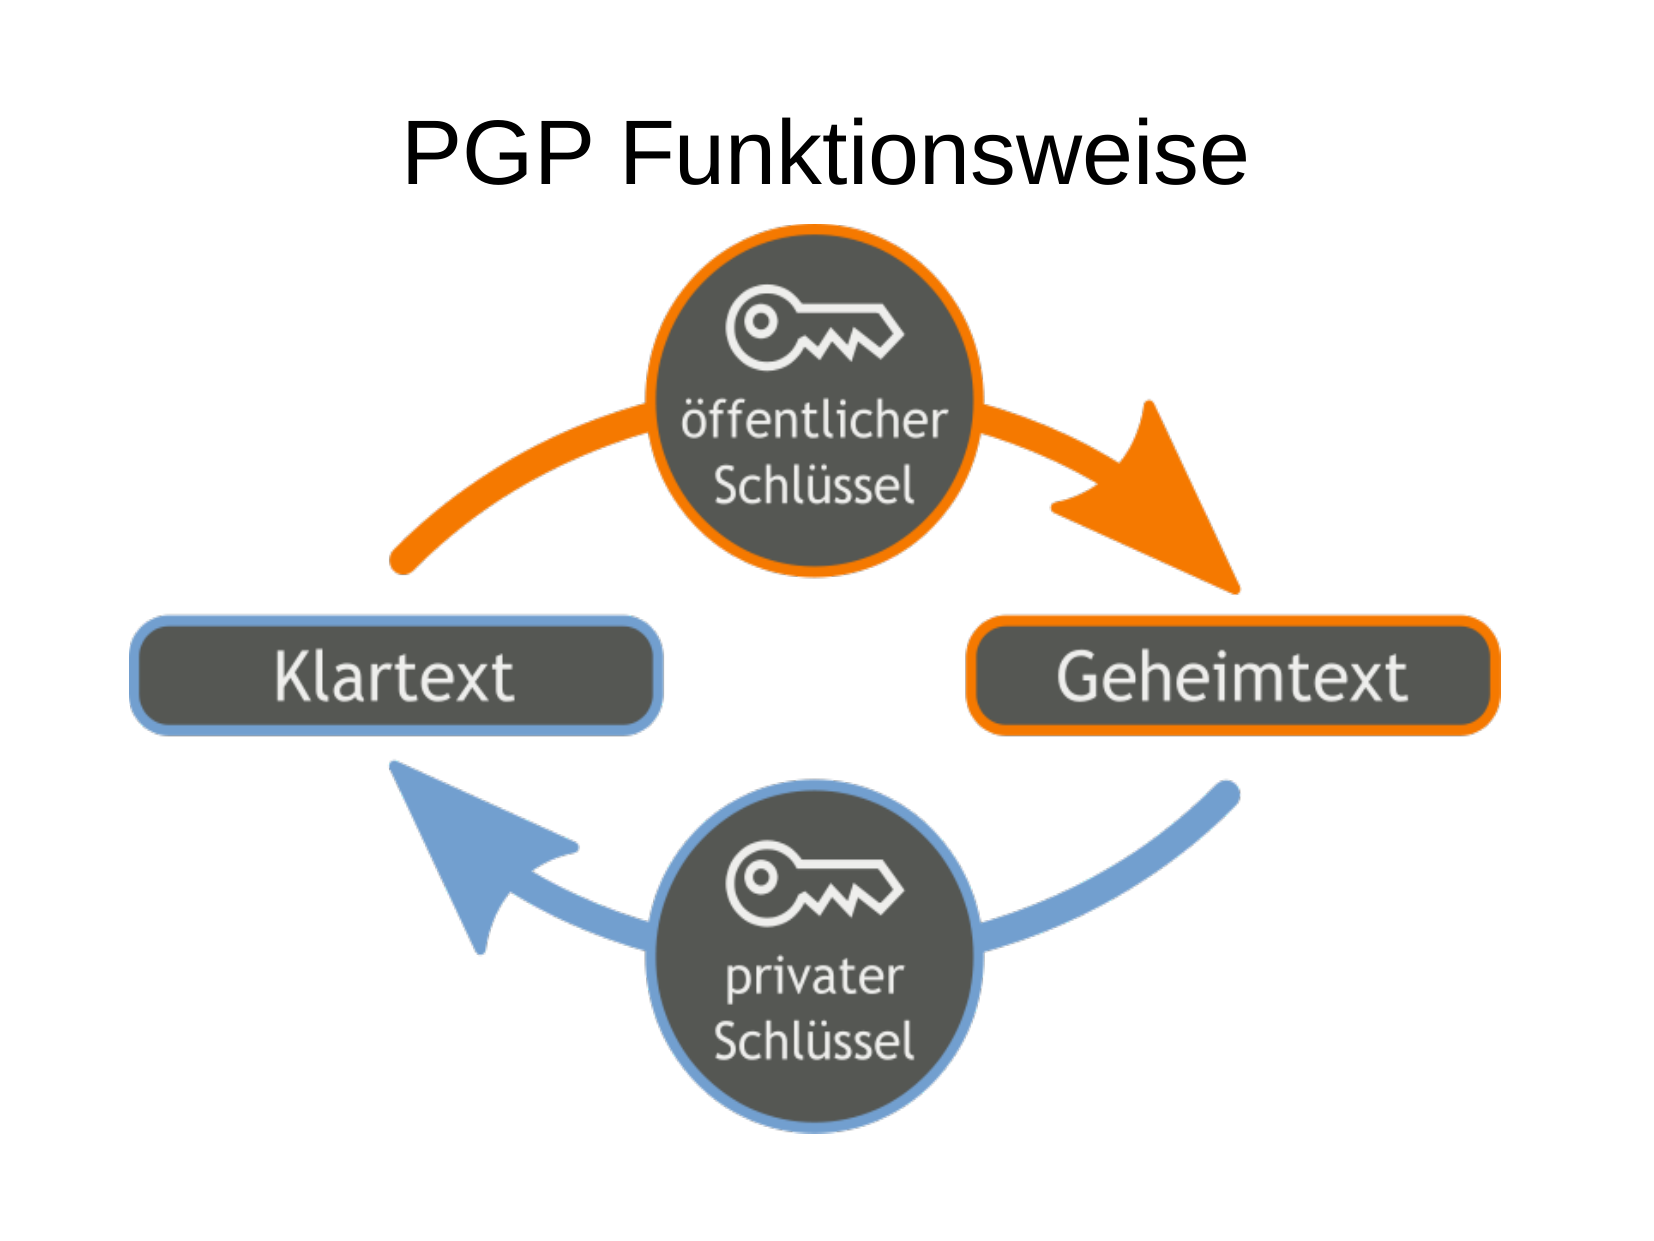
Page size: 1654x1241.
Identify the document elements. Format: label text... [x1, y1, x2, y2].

picture [129, 224, 1501, 1134]
title PGP Funktionsweise [82, 49, 1571, 257]
